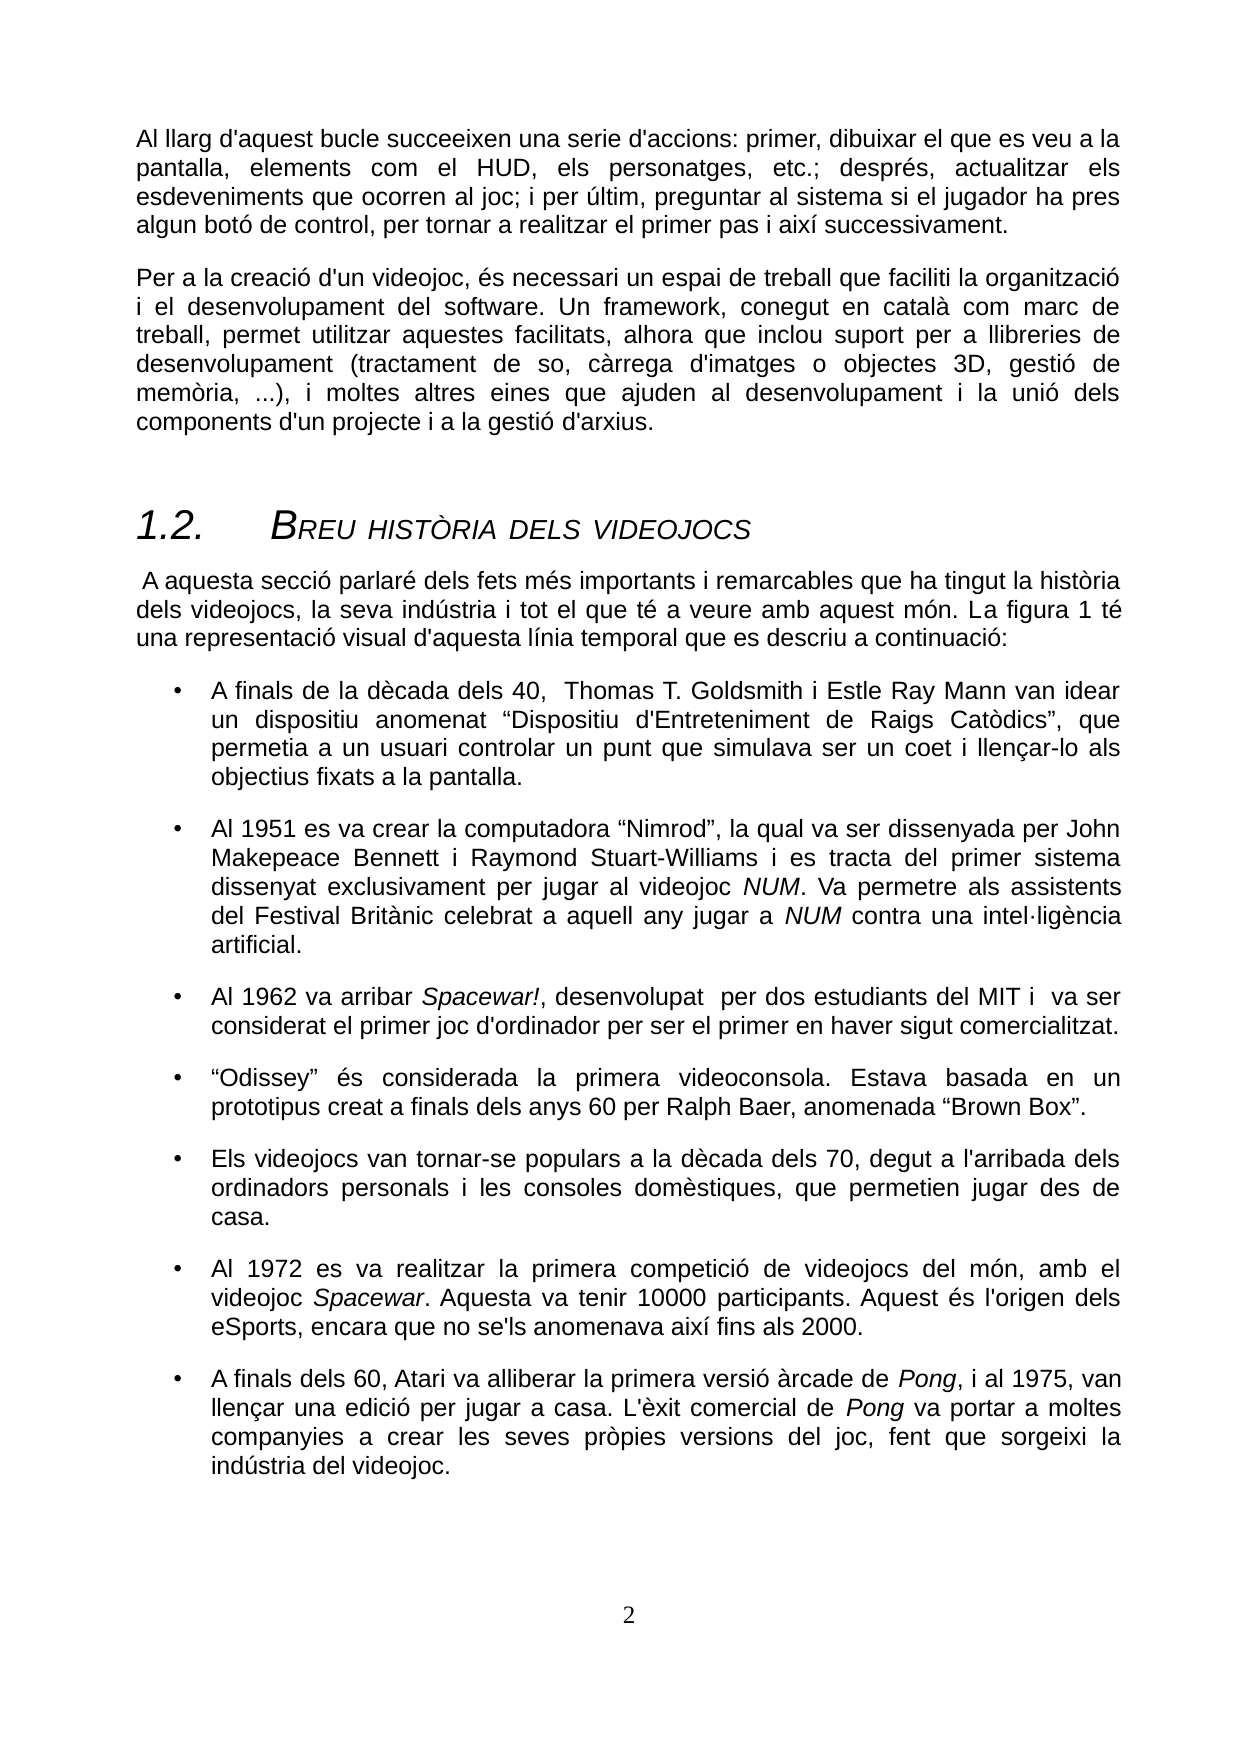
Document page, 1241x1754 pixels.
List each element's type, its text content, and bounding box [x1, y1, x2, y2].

list A finals de la dècada dels 40, Thomas T. Goldsmith i Estle Ray Mann van idear un dispositiu anomenat “Dispositiu d'Entreteniment de Raigs Catòdics”, que permetia a un usuari controlar un punt que simulava ser un coet i llençar-lo als objectius fixats a la pantalla. [173, 676, 1122, 791]
list “Odissey” és considerada la primera videoconsola. Estava basada en un prototipus creat a finals dels anys 60 per Ralph Baer, anomenada “Brown Box”. [173, 1063, 1122, 1121]
list A finals dels 60, Atari va alliberar la primera versió àrcade de Pong, i al 1975, van llençar una edició per jugar a casa. L'èxit comercial de Pong va portar a moltes companyies a crear les seves pròpies versions del joc, fent que sorgeixi la indústria del videojoc. [173, 1364, 1122, 1479]
list Al 1951 es va crear la computadora “Nimrod”, la qual va ser dissenyada per John Makepeace Bennett i Raymond Stuart-Williams i es tracta del primer sistema dissenyat exclusivament per jugar al videojoc NUM. Va permetre als assistents del Festival Britànic celebrat a aquell any jugar a NUM contra una intel·ligència artificial. [173, 814, 1122, 958]
text Per a la creació d'un videojoc, és necessari un espai de treball que faciliti la organització i el desenvolupament del software. Un framework, conegut en català com marc de treball, permet utilitzar aquestes facilitats, alhora que inclou suport per a llibreries de desenvolupament (tractament de so, càrrega d'imatges o objectes 3D, gestió de memòria, ...), i moltes altres eines que ajuden al desenvolupament i la unió dels components d'un projecte i a la gestió d'arxius. [136, 263, 1122, 435]
list Al 1972 es va realitzar la primera competició de videojocs del món, amb el videojoc Spacewar. Aquesta va tenir 10000 participants. Aquest és l'origen dels eSports, encara que no se'ls anomenava així fins als 2000. [173, 1254, 1122, 1341]
list Els videojocs van tornar-se populars a la dècada dels 70, degut a l'arribada dels ordinadors personals i les consoles domèstiques, que permetien jugar des de casa. [173, 1144, 1122, 1231]
text A aquesta secció parlaré dels fets més importants i remarcables que ha tingut la història dels videojocs, la seva indústria i tot el que té a veure amb aquest món. La figura 1 té una representació visual d'aquesta línia temporal que es descriu a continuació: [136, 566, 1122, 652]
subtitle Breu història dels videojocs [136, 500, 1122, 548]
text Al llarg d'aquest bucle succeeixen una serie d'accions: primer, dibuixar el que es veu a la pantalla, elements com el HUD, els personatges, etc.; després, actualitzar els esdeveniments que ocorren al joc; i per últim, preguntar al sistema si el jugador ha pres algun botó de control, per tornar a realitzar el primer pas i així successivament. [136, 124, 1122, 239]
list Al 1962 va arribar Spacewar!, desenvolupat per dos estudiants del MIT i va ser considerat el primer joc d'ordinador per ser el primer en haver sigut comercialitzat. [173, 982, 1122, 1039]
